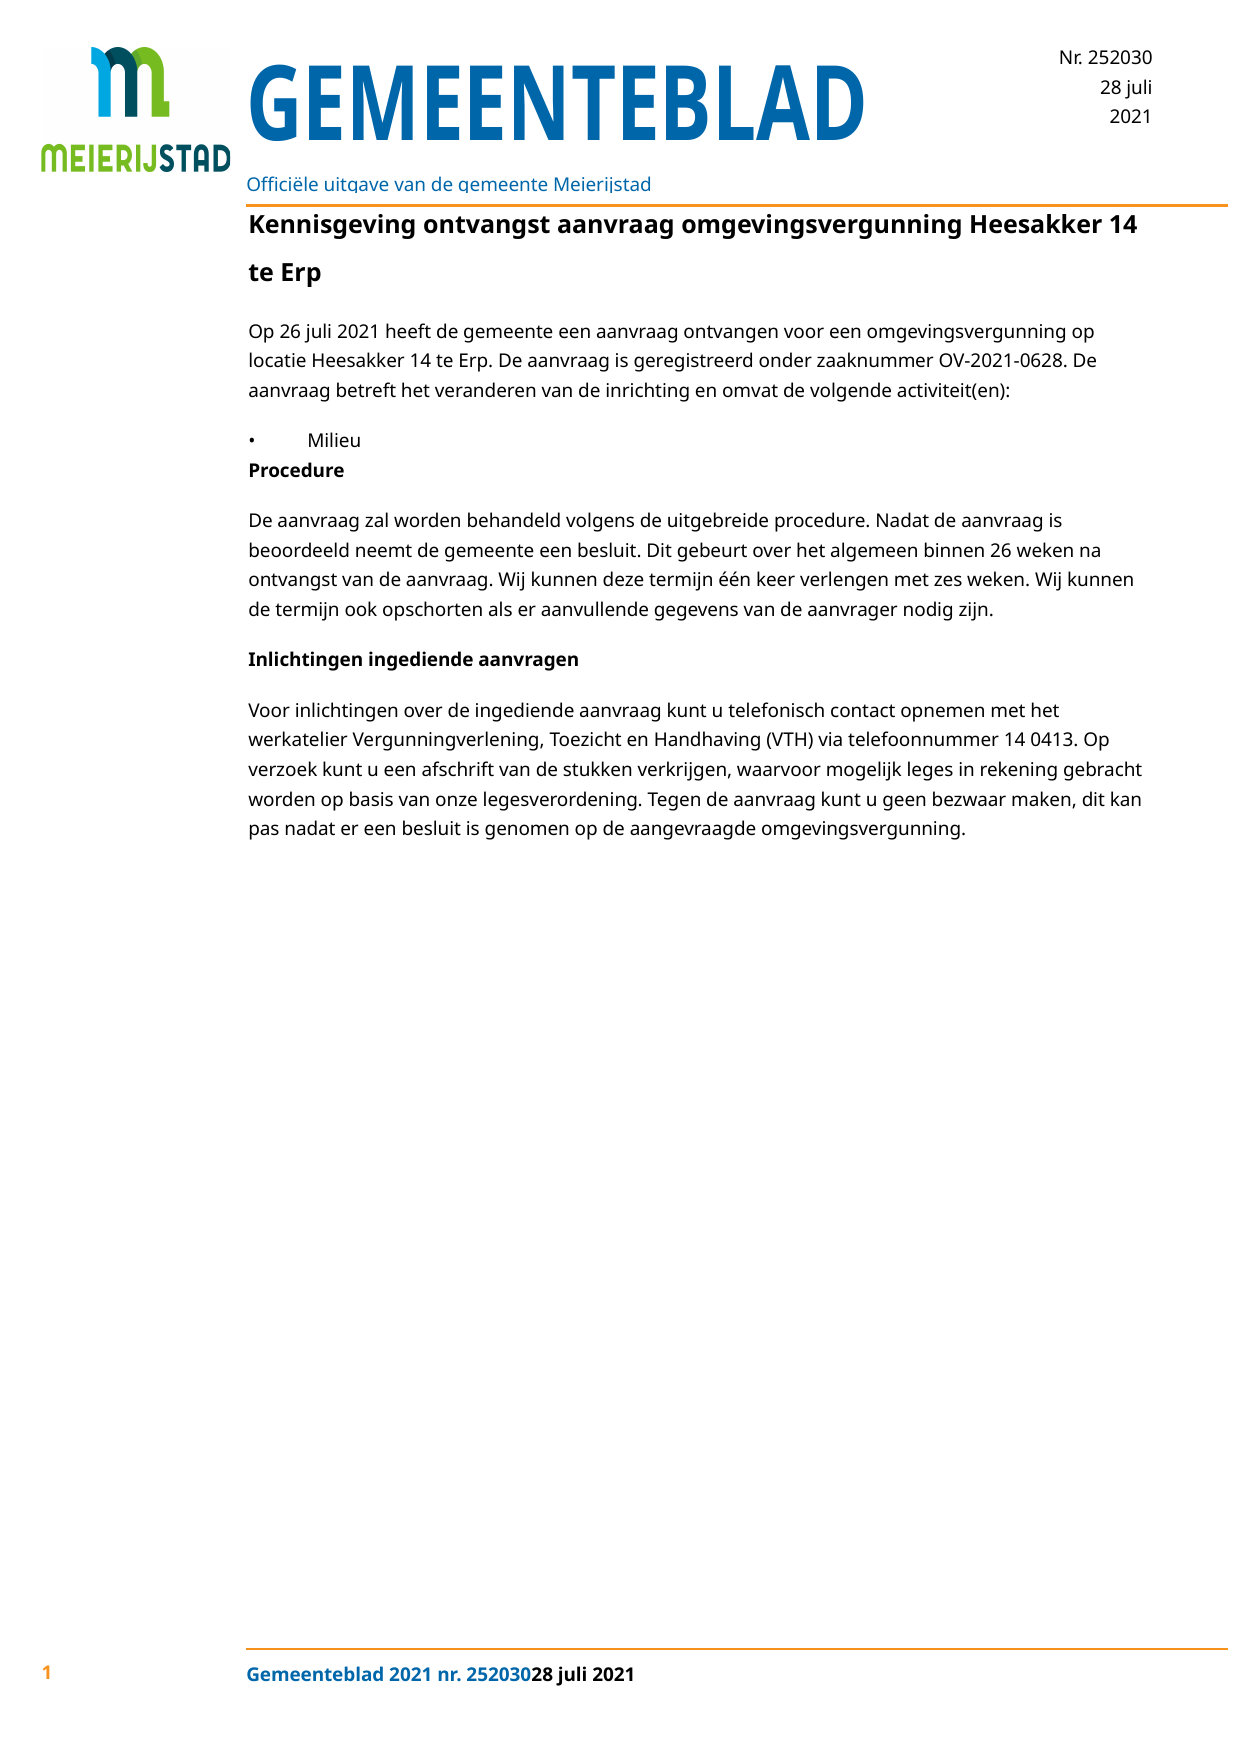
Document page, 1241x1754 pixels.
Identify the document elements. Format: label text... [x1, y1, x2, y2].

text Procedure [248, 457, 1152, 483]
text Op 26 juli 2021 heeft de gemeente een aanvraag ontvangen voor een omgevingsvergunning op locatie Heesakker 14 te Erp. De aanvraag is geregistreerd onder zaaknummer OV-2021-0628. De aanvraag betreft het veranderen van de inrichting en omvat de volgende activiteit(en): [248, 318, 1152, 403]
list Milieu [248, 427, 1152, 453]
text De aanvraag zal worden behandeld volgens de uitgebreide procedure. Nadat de aanvraag is beoordeeld neemt de gemeente een besluit. Dit gebeurt over het algemeen binnen 26 weken na ontvangst van de aanvraag. Wij kunnen deze termijn één keer verlengen met zes weken. Wij kunnen de termijn ook opschorten als er aanvullende gegevens van de aanvrager nodig zijn. [248, 507, 1152, 622]
text Inlichtingen ingediende aanvragen [248, 647, 1152, 672]
text Kennisgeving ontvangst aanvraag omgevingsvergunning Heesakker 14 te Erp [248, 207, 1152, 288]
text Voor inlichtingen over de ingediende aanvraag kunt u telefonisch contact opnemen met het werkatelier Vergunningverlening, Toezicht en Handhaving (VTH) via telefoonnummer 14 0413. Op verzoek kunt u een afschrift van de stukken verkrijgen, waarvoor mogelijk leges in rekening gebracht worden op basis van onze legesverordening. Tegen de aanvraag kunt u geen bezwaar maken, dit kan pas nadat er een besluit is genomen op de aangevraagde omgevingsvergunning. [248, 697, 1152, 841]
picture [41, 47, 231, 172]
